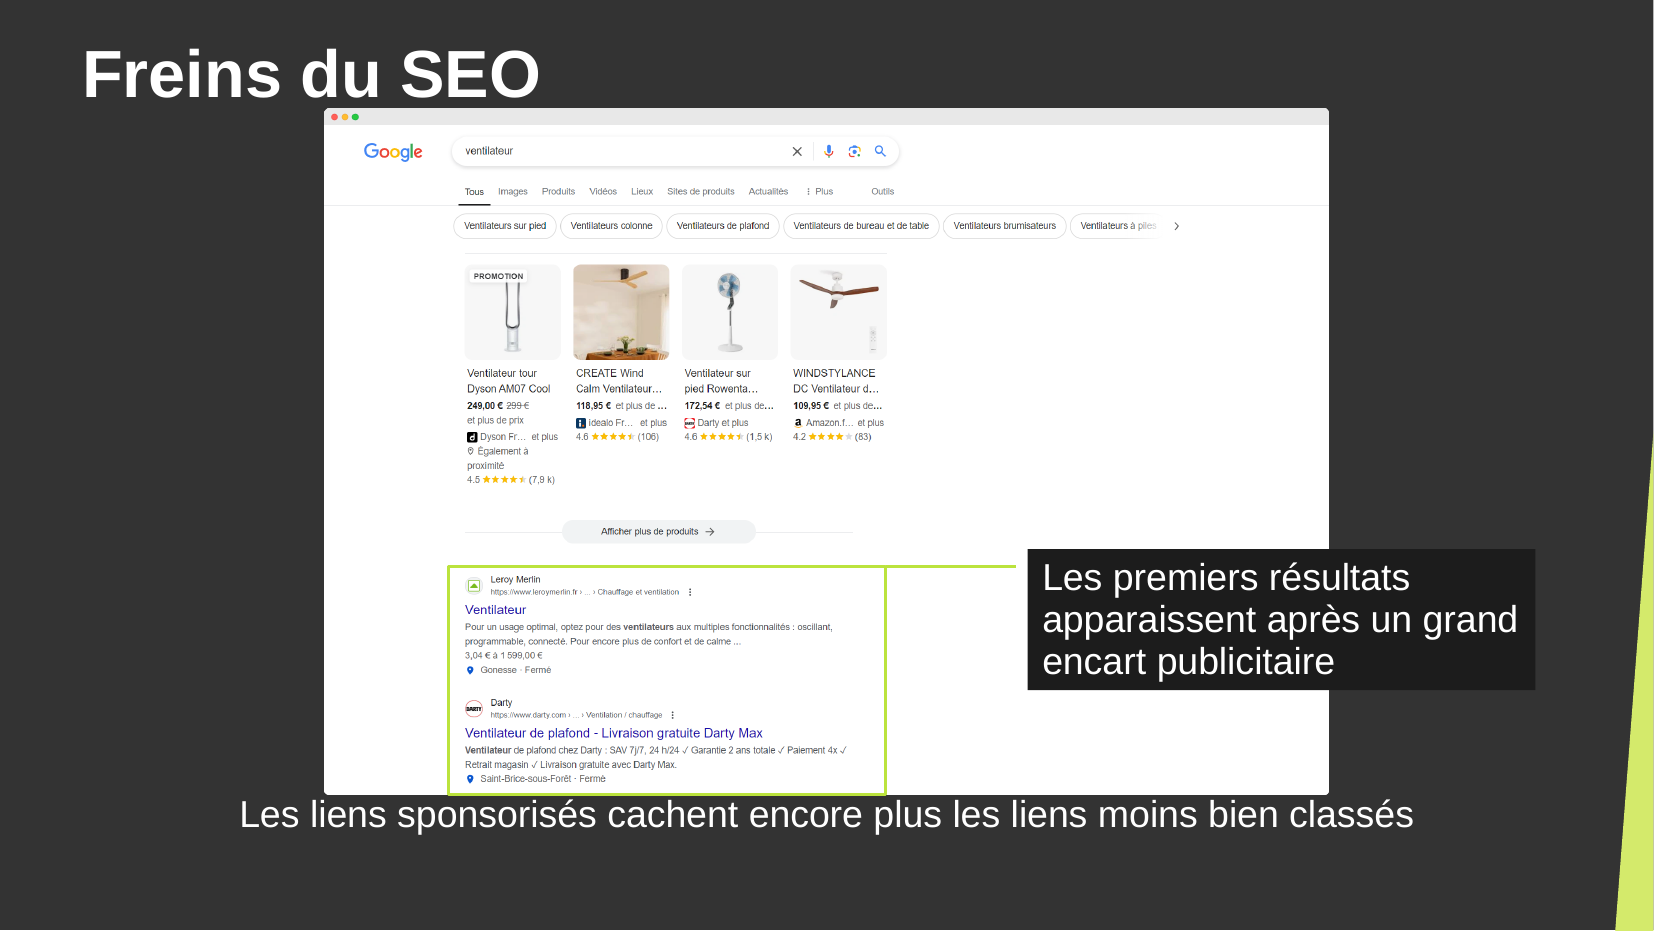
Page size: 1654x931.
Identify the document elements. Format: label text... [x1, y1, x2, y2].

title Freins du SEO [82, 36, 1571, 122]
text_box Les liens sponsorisés cachent encore plus les liens moins bien classés [183, 786, 1471, 851]
picture [450, 568, 884, 786]
text_box Les premiers résultats apparaissent après un grand encart publicitaire [1027, 549, 1536, 691]
text_box [1615, 424, 1654, 931]
picture [324, 108, 1329, 786]
